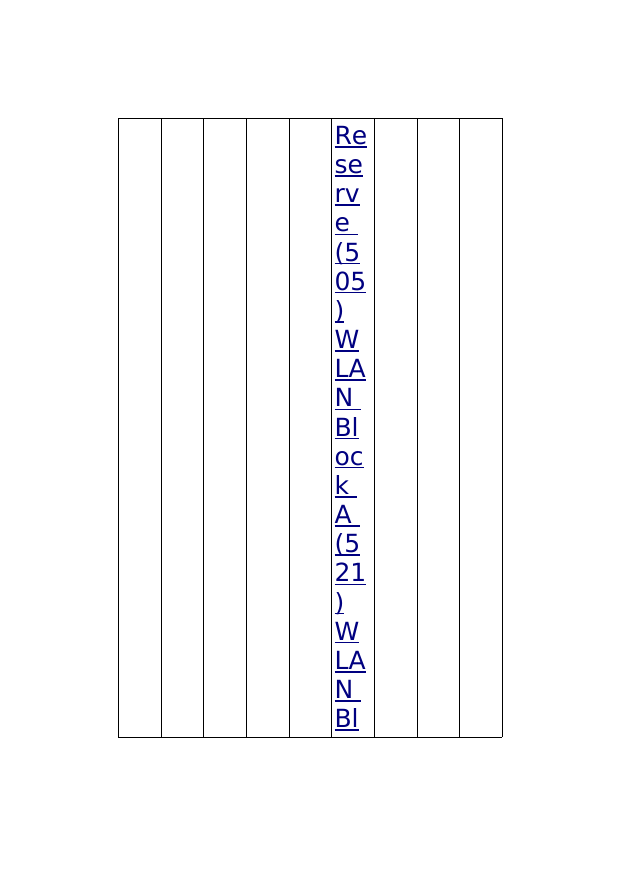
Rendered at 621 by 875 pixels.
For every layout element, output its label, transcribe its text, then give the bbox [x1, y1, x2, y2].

table_cell [119, 119, 161, 737]
table_cell [247, 119, 289, 737]
table_cell [290, 119, 331, 737]
table_cell [375, 119, 417, 737]
table_cell [204, 119, 246, 737]
table_cell [162, 119, 203, 737]
table_cell [418, 119, 459, 737]
table_cell Reserve (505) WLAN Block A (521) WLAN Bl [332, 119, 374, 737]
table_cell [460, 119, 502, 737]
